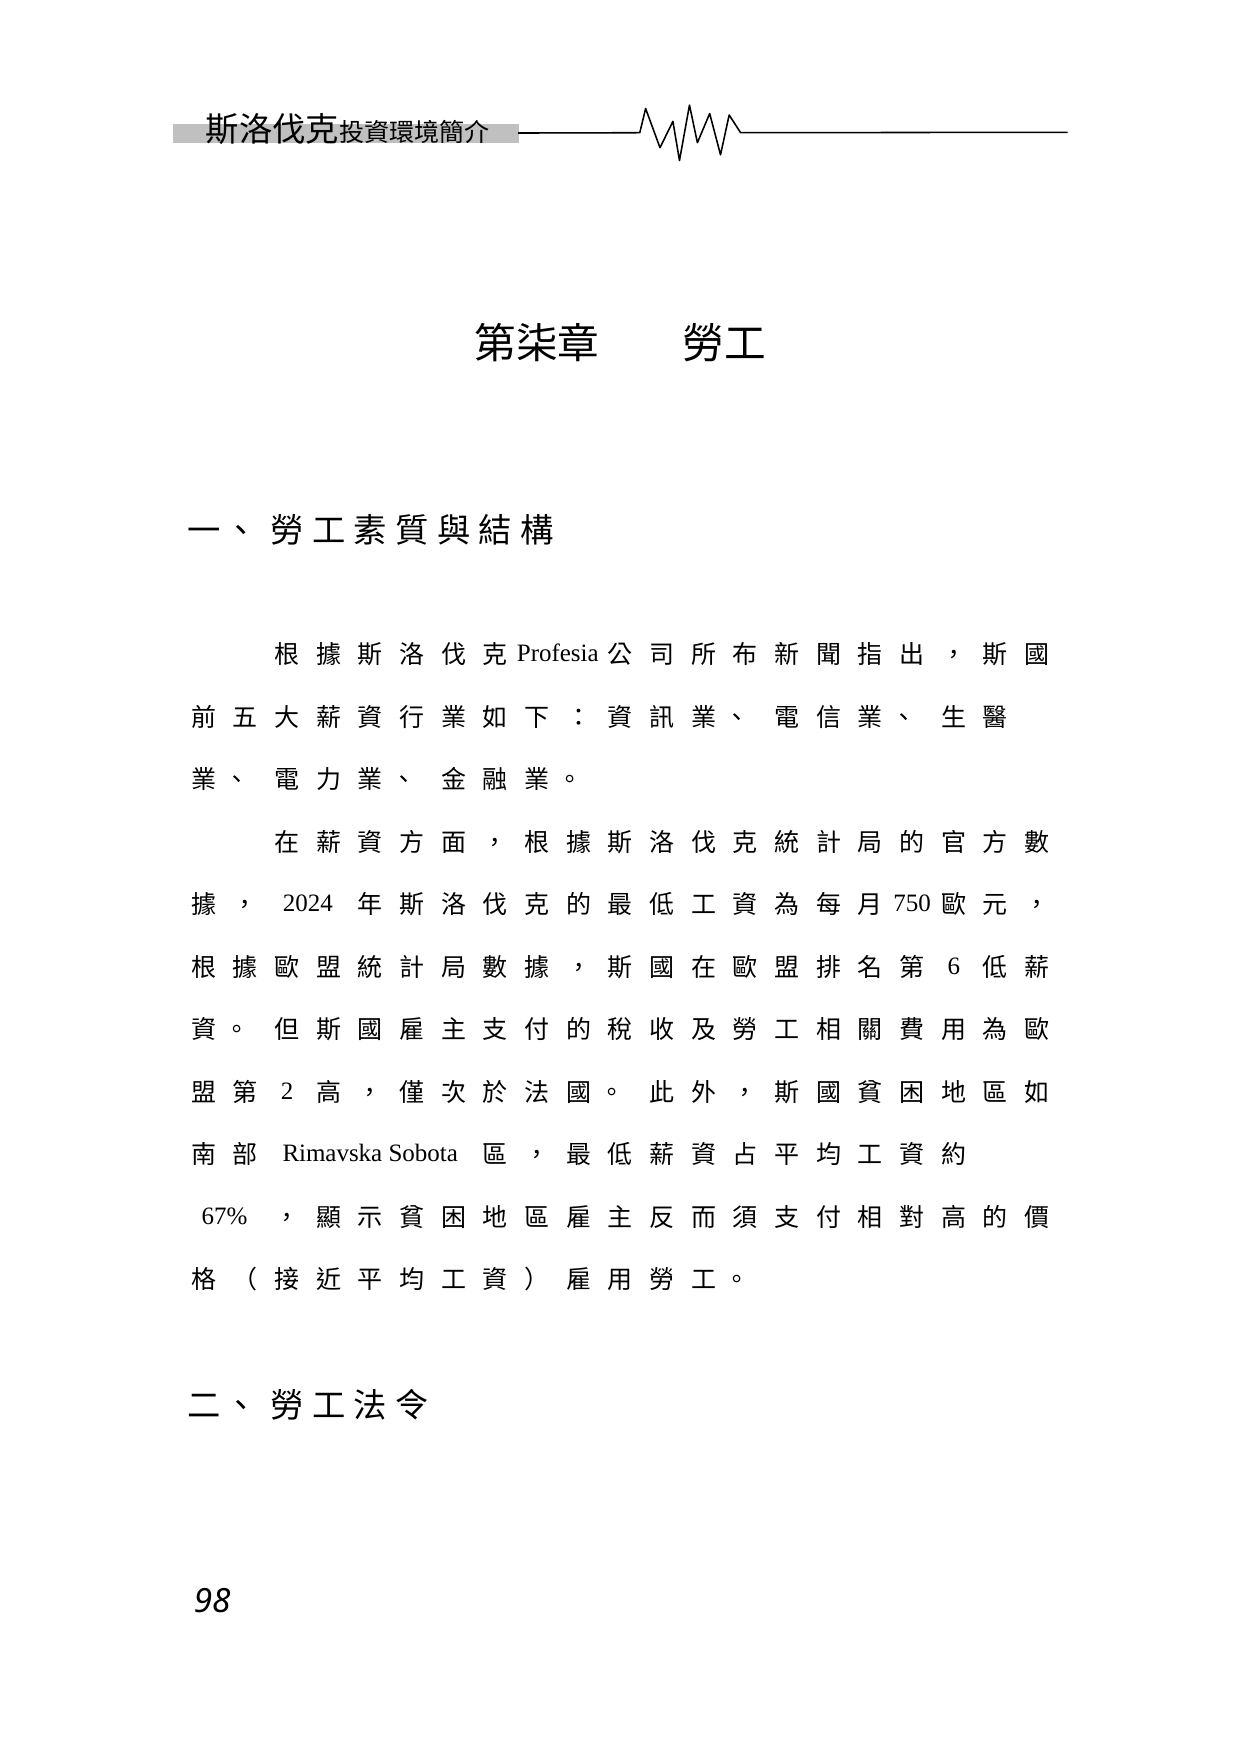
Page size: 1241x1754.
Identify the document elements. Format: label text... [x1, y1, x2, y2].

text 根據斯洛伐克Profesia公司所布新聞指出，斯國前五大薪資行業如下：資訊業、電信業、生醫業、電力業、金融業。 [183, 611, 1058, 799]
text 二、勞工法令 [183, 1361, 1058, 1424]
text 一、勞工素質與結構 [183, 486, 1058, 549]
text 在薪資方面，根據斯洛伐克統計局的官方數據，2024年斯洛伐克的最低工資為每月750歐元，根據歐盟統計局數據，斯國在歐盟排名第6低薪資。但斯國雇主支付的稅收及勞工相關費用為歐盟第2高，僅次於法國。此外，斯國貧困地區如南部Rimavska Sobota區，最低薪資占平均工資約67%，顯示貧困地區雇主反而須支付相對高的價格（接近平均工資）雇用勞工。 [183, 799, 1058, 1299]
text 第柒章 勞工 [183, 299, 1058, 361]
